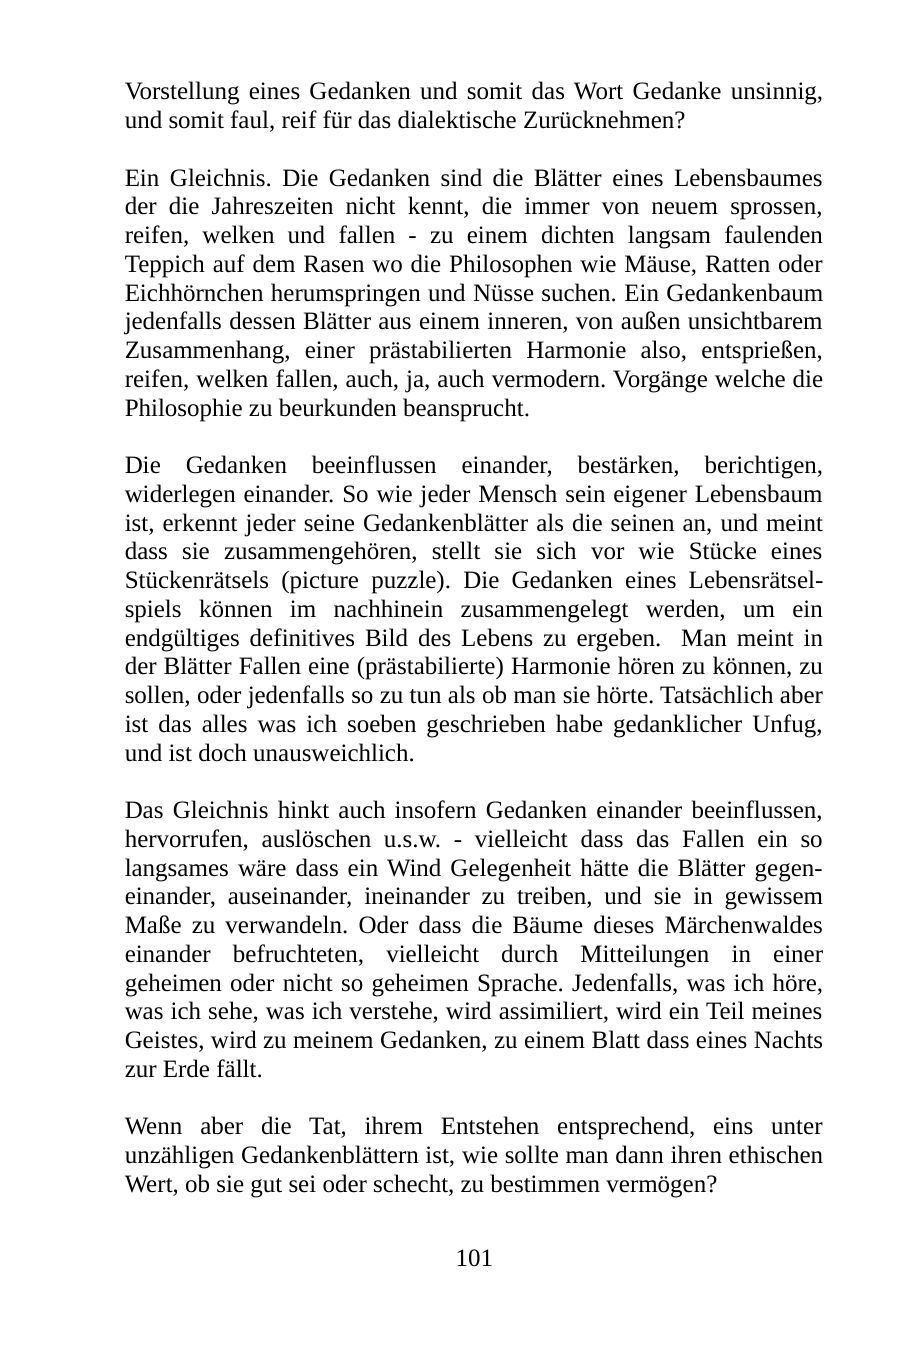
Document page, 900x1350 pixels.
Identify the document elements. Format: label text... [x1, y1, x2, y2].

text Wenn aber die Tat, ihrem Entstehen entsprechend, eins unter unzähligen Gedankenblättern ist, wie sollte man dann ihren ethischen Wert, ob sie gut sei oder schecht, zu bestimmen vermögen? [124, 1111, 823, 1198]
text Ein Gleichnis. Die Gedanken sind die Blätter eines Lebensbaumes der die Jahreszeiten nicht kennt, die immer von neuem sprossen, reifen, welken und fallen - zu einem dichten langsam faulenden Teppich auf dem Rasen wo die Philosophen wie Mäuse, Ratten oder Eichhörnchen herumspringen und Nüsse suchen. Ein Gedankenbaum jedenfalls dessen Blätter aus einem inneren, von außen unsichtbarem Zusammenhang, einer prästabilierten Harmonie also, entsprießen, reifen, welken fallen, auch, ja, auch vermodern. Vorgänge welche die Philosophie zu beurkunden beansprucht. [124, 163, 823, 421]
text Das Gleichnis hinkt auch insofern Gedanken einander beeinflussen, hervorrufen, auslöschen u.s.w. - vielleicht dass das Fallen ein so langsames wäre dass ein Wind Gelegenheit hätte die Blätter gegen-einander, auseinander, ineinander zu treiben, und sie in gewissem Maße zu verwandeln. Oder dass die Bäume dieses Märchenwaldes einander befruchteten, vielleicht durch Mitteilungen in einer geheimen oder nicht so geheimen Sprache. Jedenfalls, was ich höre, was ich sehe, was ich verstehe, wird assimiliert, wird ein Teil meines Geistes, wird zu meinem Gedanken, zu einem Blatt dass eines Nachts zur Erde fällt. [124, 795, 823, 1083]
text Die Gedanken beeinflussen einander, bestärken, berichtigen, widerlegen einander. So wie jeder Mensch sein eigener Lebensbaum ist, erkennt jeder seine Gedankenblätter als die seinen an, und meint dass sie zusammengehören, stellt sie sich vor wie Stücke eines Stückenrätsels (picture puzzle). Die Gedanken eines Lebensrätsel-spiels können im nachhinein zusammengelegt werden, um ein endgültiges definitives Bild des Lebens zu ergeben. Man meint in der Blätter Fallen eine (prästabilierte) Harmonie hören zu können, zu sollen, oder jedenfalls so zu tun als ob man sie hörte. Tatsächlich aber ist das alles was ich soeben geschrieben habe gedanklicher Unfug, und ist doch unausweichlich. [124, 450, 823, 766]
text Vorstellung eines Gedanken und somit das Wort Gedanke unsinnig, und somit faul, reif für das dialektische Zurücknehmen? [124, 76, 823, 134]
